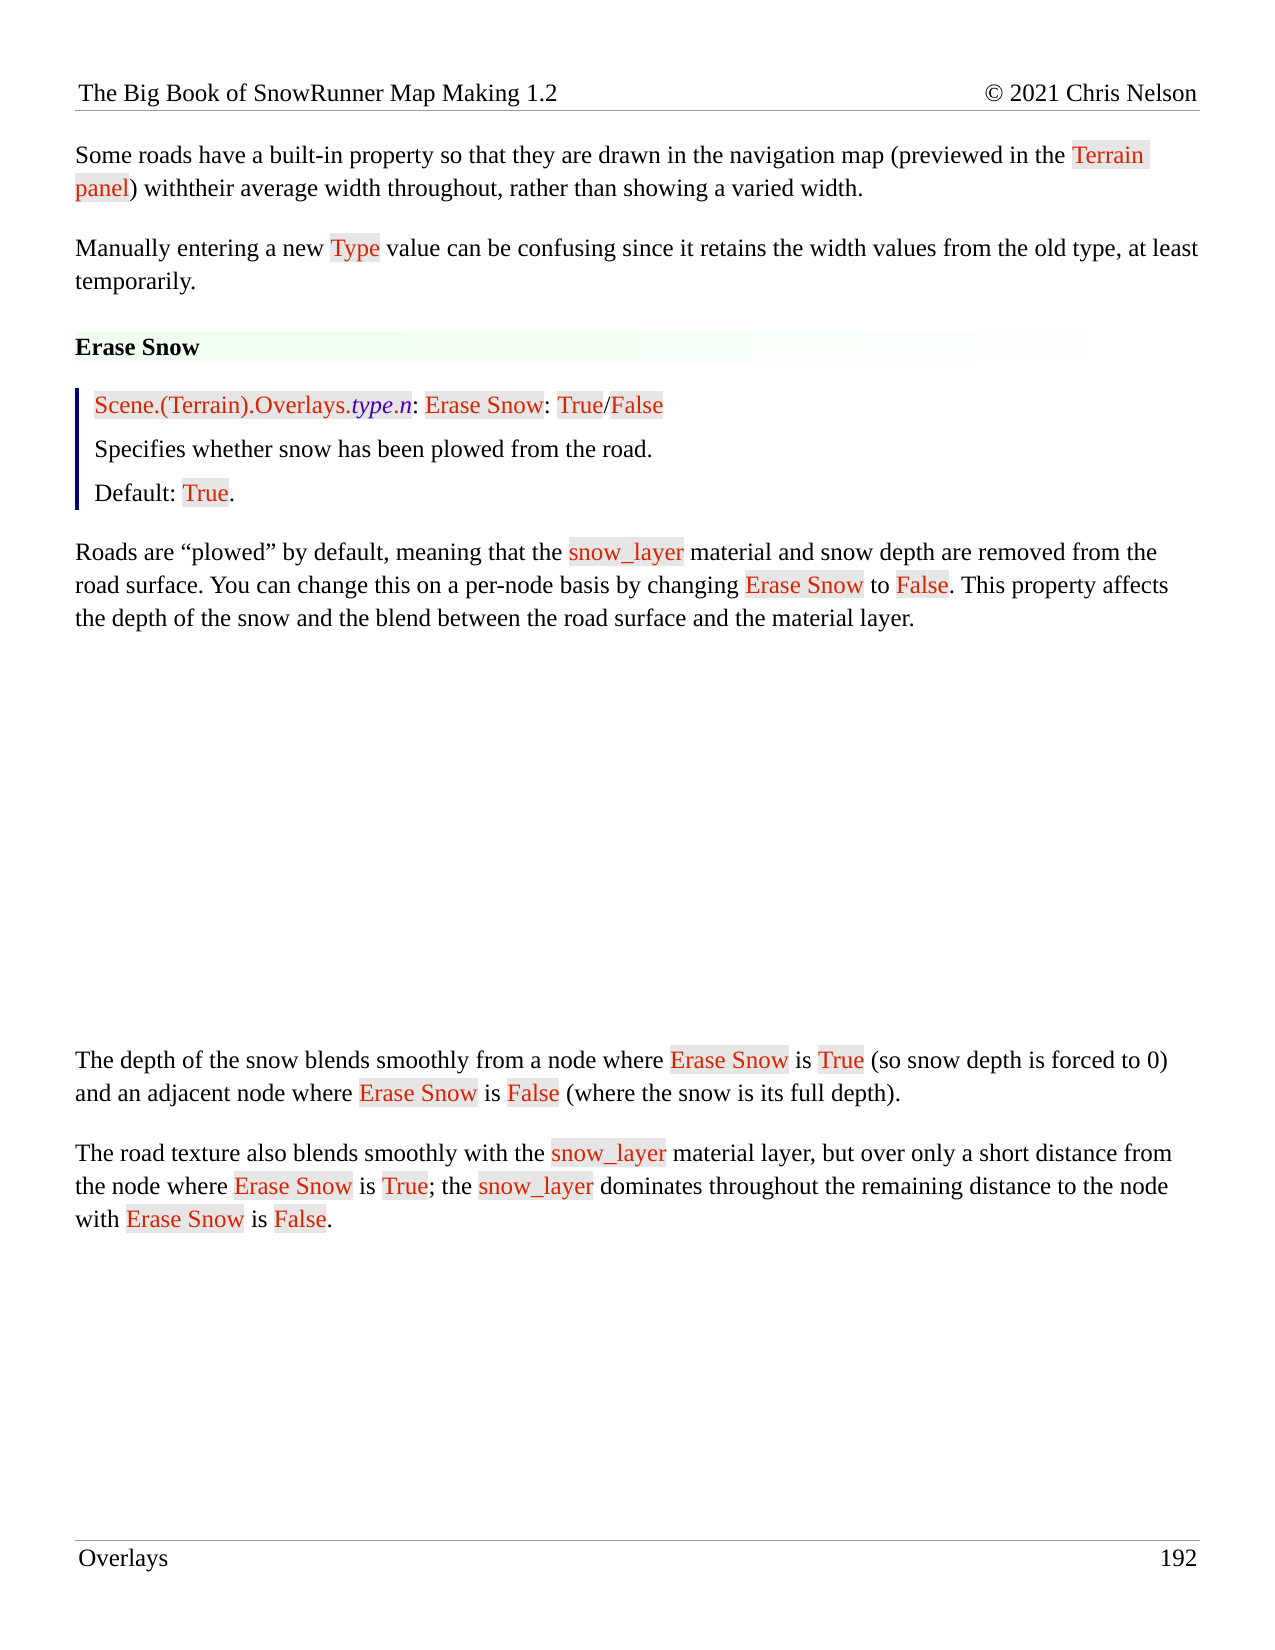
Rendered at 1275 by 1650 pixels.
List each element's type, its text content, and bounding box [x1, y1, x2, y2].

text The depth of the snow blends smoothly from a node where Erase Snow is True (so snow depth is forced to 0) and an adjacent node where Erase Snow is False (where the snow is its full depth). [75, 1045, 1200, 1107]
text Default: True. [79, 475, 1200, 510]
text Manually entering a new Type value can be confusing since it retains the width values from the old type, at least temporarily. [75, 233, 1200, 295]
text Roads are “plowed” by default, meaning that the snow_layer material and snow depth are removed from the road surface. You can change this on a per-node basis by changing Erase Snow to False. This property affects the depth of the snow and the blend between the road surface and the material layer. [75, 537, 1200, 632]
text Some roads have a built-in property so that they are drawn in the navigation map (previewed in the Terrain panel) withtheir average width throughout, rather than showing a varied width. [75, 140, 1200, 202]
text Scene.(Terrain).Overlays.type.n: Erase Snow: True/False [75, 387, 1200, 419]
text The road texture also blends smoothly with the snow_layer material layer, but over only a short distance from the node where Erase Snow is True; the snow_layer dominates throughout the remaining distance to the node with Erase Snow is False. [75, 1138, 1200, 1233]
text Specifies whether snow has been plowed from the road. [79, 431, 1200, 463]
subtitle Erase Snow [75, 332, 1200, 361]
